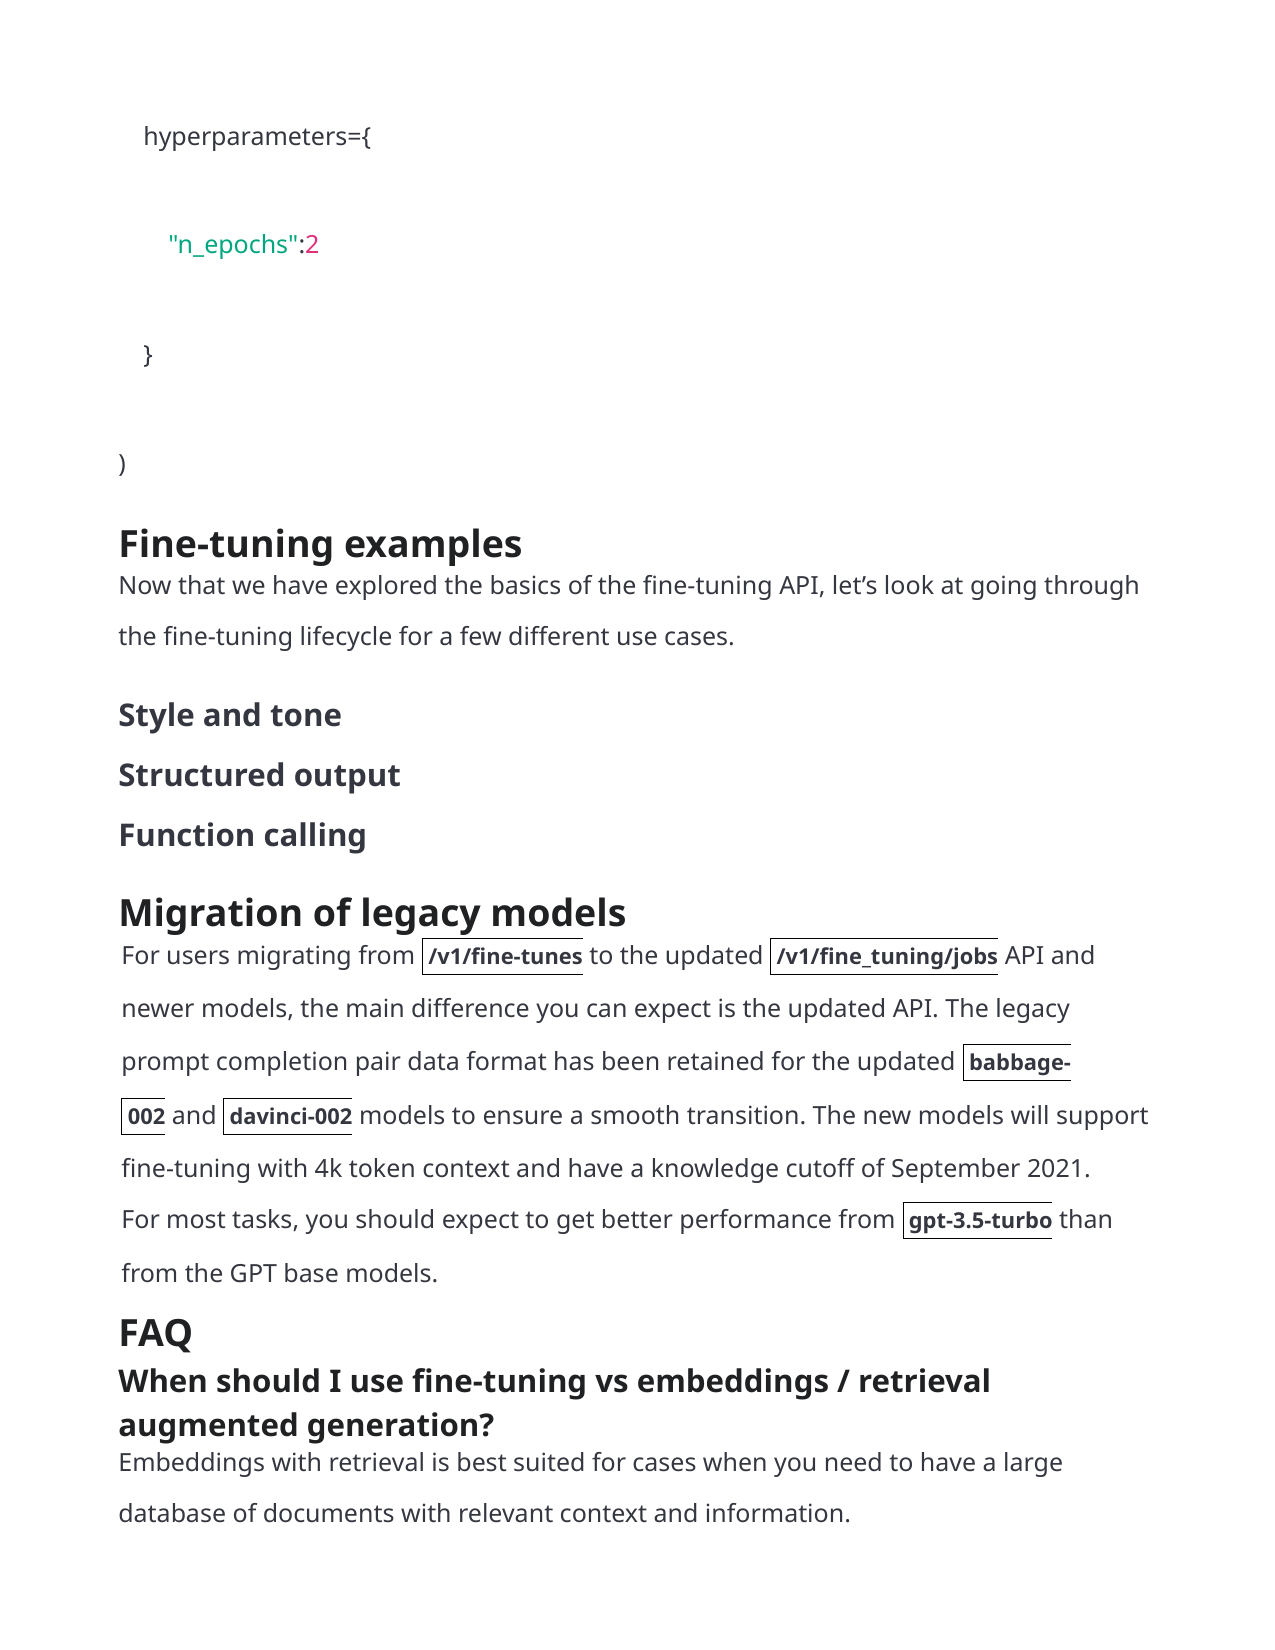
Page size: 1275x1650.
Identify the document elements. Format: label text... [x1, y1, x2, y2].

text For users migrating from /v1/fine-tunes to the updated /v1/fine_tuning/jobs API and newer models, the main difference you can expect is the updated API. The legacy prompt completion pair data format has been retained for the updated babbage-002 and davinci-002 models to ensure a smooth transition. The new models will support fine-tuning with 4k token context and have a knowledge cutoff of September 2021. [121, 938, 1154, 1185]
text } [118, 336, 1157, 370]
text Style and tone [118, 693, 1157, 736]
text ) [118, 445, 1157, 479]
text "n_epochs":2 [118, 227, 1157, 261]
subtitle Fine-tuning examples [118, 517, 1157, 568]
text Function calling [118, 813, 1157, 855]
text For most tasks, you should expect to get better performance from gpt-3.5-turbo than from the GPT base models. [121, 1202, 1154, 1289]
subtitle FAQ [118, 1307, 1157, 1358]
subtitle Migration of legacy models [118, 887, 1157, 938]
text Structured output [118, 753, 1157, 796]
text Embeddings with retrieval is best suited for cases when you need to have a large database of documents with relevant context and information. [118, 1445, 1157, 1530]
subtitle When should I use fine-tuning vs embeddings / retrieval augmented generation? [118, 1358, 1157, 1445]
text hyperparameters={ [118, 118, 1157, 152]
text Now that we have explored the basics of the fine-tuning API, let’s look at going through the fine-tuning lifecycle for a few different use cases. [118, 568, 1157, 653]
